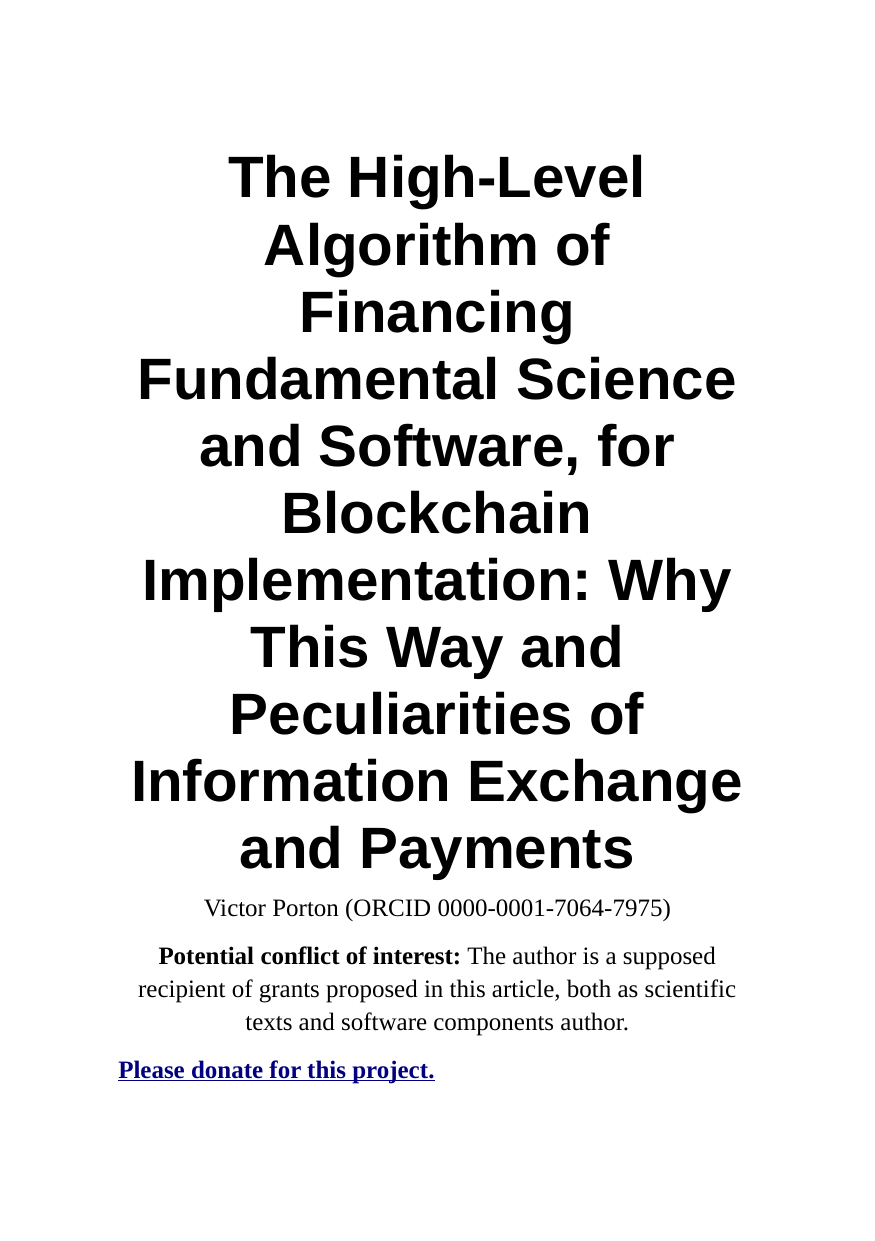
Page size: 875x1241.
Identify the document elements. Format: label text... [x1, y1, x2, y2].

text Victor Porton (ORCID 0000-0001-7064-7975) [118, 893, 756, 922]
title The High-Level Algorithm of Financing Fundamental Science and Software, for Blockchain Implementation: Why This Way and Peculiarities of Information Exchange and Payments [118, 143, 756, 881]
text Please donate for this project. [118, 1055, 756, 1083]
text Potential conflict of interest: The author is a supposed recipient of grants proposed in this article, both as scientific texts and software components author. [118, 941, 756, 1036]
